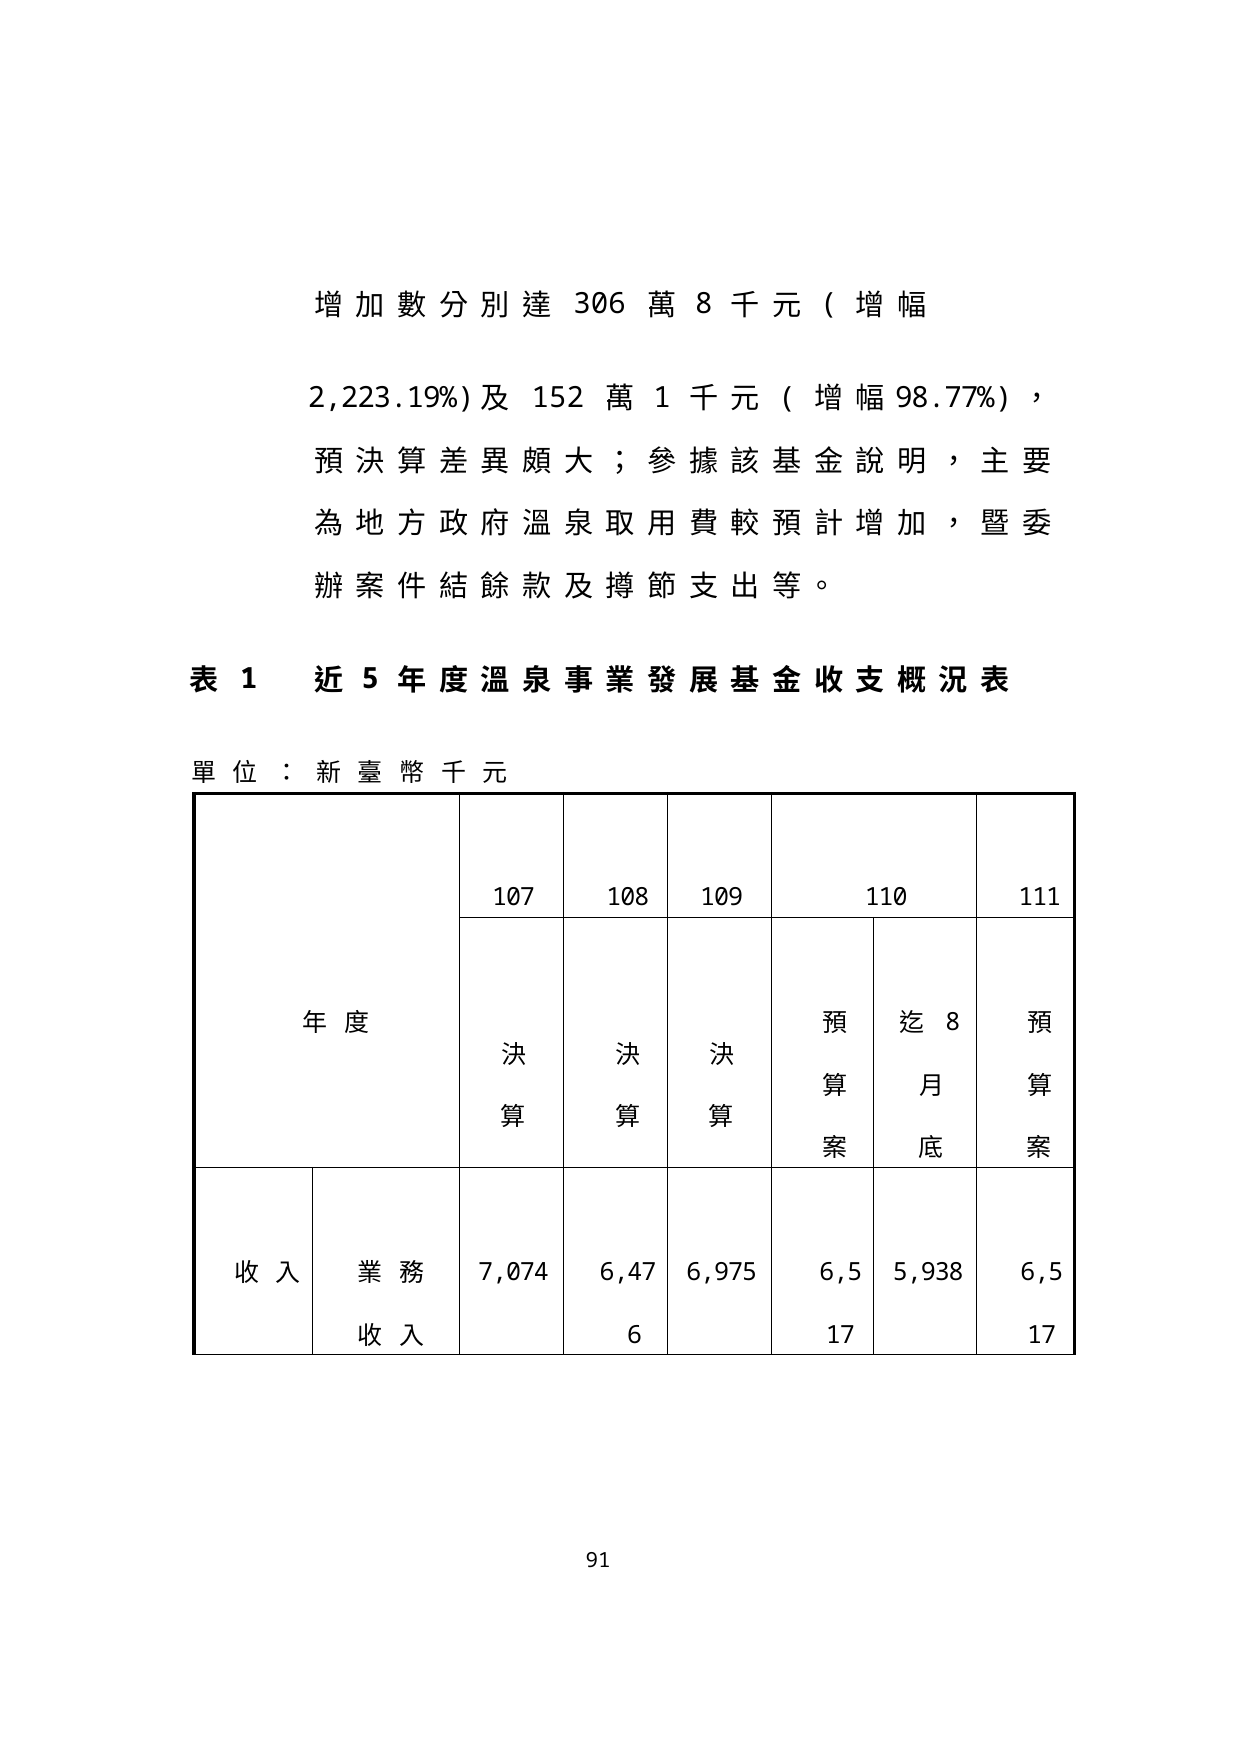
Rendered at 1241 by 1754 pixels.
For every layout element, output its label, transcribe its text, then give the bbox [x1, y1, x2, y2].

table_cell 收入 [196, 1168, 312, 1354]
table_cell 5,938 [874, 1168, 976, 1354]
table_cell 6,476 [564, 1168, 667, 1354]
text 表1 近5年度溫泉事業發展基金收支概況表 單位：新臺幣千元 [183, 604, 1087, 792]
table_cell 決算 [668, 918, 771, 1167]
table_cell 6,975 [668, 1168, 771, 1354]
table_header 107 [460, 795, 563, 917]
table_header 111 [977, 795, 1073, 917]
table_cell 決算 [460, 918, 563, 1167]
table_cell 迄8月底 [874, 918, 976, 1167]
table_cell 業務收入 [313, 1168, 459, 1354]
table_cell 7,074 [460, 1168, 563, 1354]
table_cell 預算案 [772, 918, 873, 1167]
table_cell 6,517 [977, 1168, 1073, 1354]
table_cell 6,517 [772, 1168, 873, 1354]
text 增加數分別達306萬8千元(增幅2,223.19%)及152萬1千元(增幅98.77%)，預決算差異頗大；參據該基金說明，主要為地方政府溫泉取用費較預計增加，暨委辦案件結餘款及撙節支出等。 [271, 229, 1058, 604]
table_header 108 [564, 795, 667, 917]
table_cell 預算案 [977, 918, 1073, 1167]
table_cell 決算 [564, 918, 667, 1167]
table_header 110 [772, 795, 976, 917]
table_header 109 [668, 795, 771, 917]
table_header 年度 [196, 795, 459, 1167]
